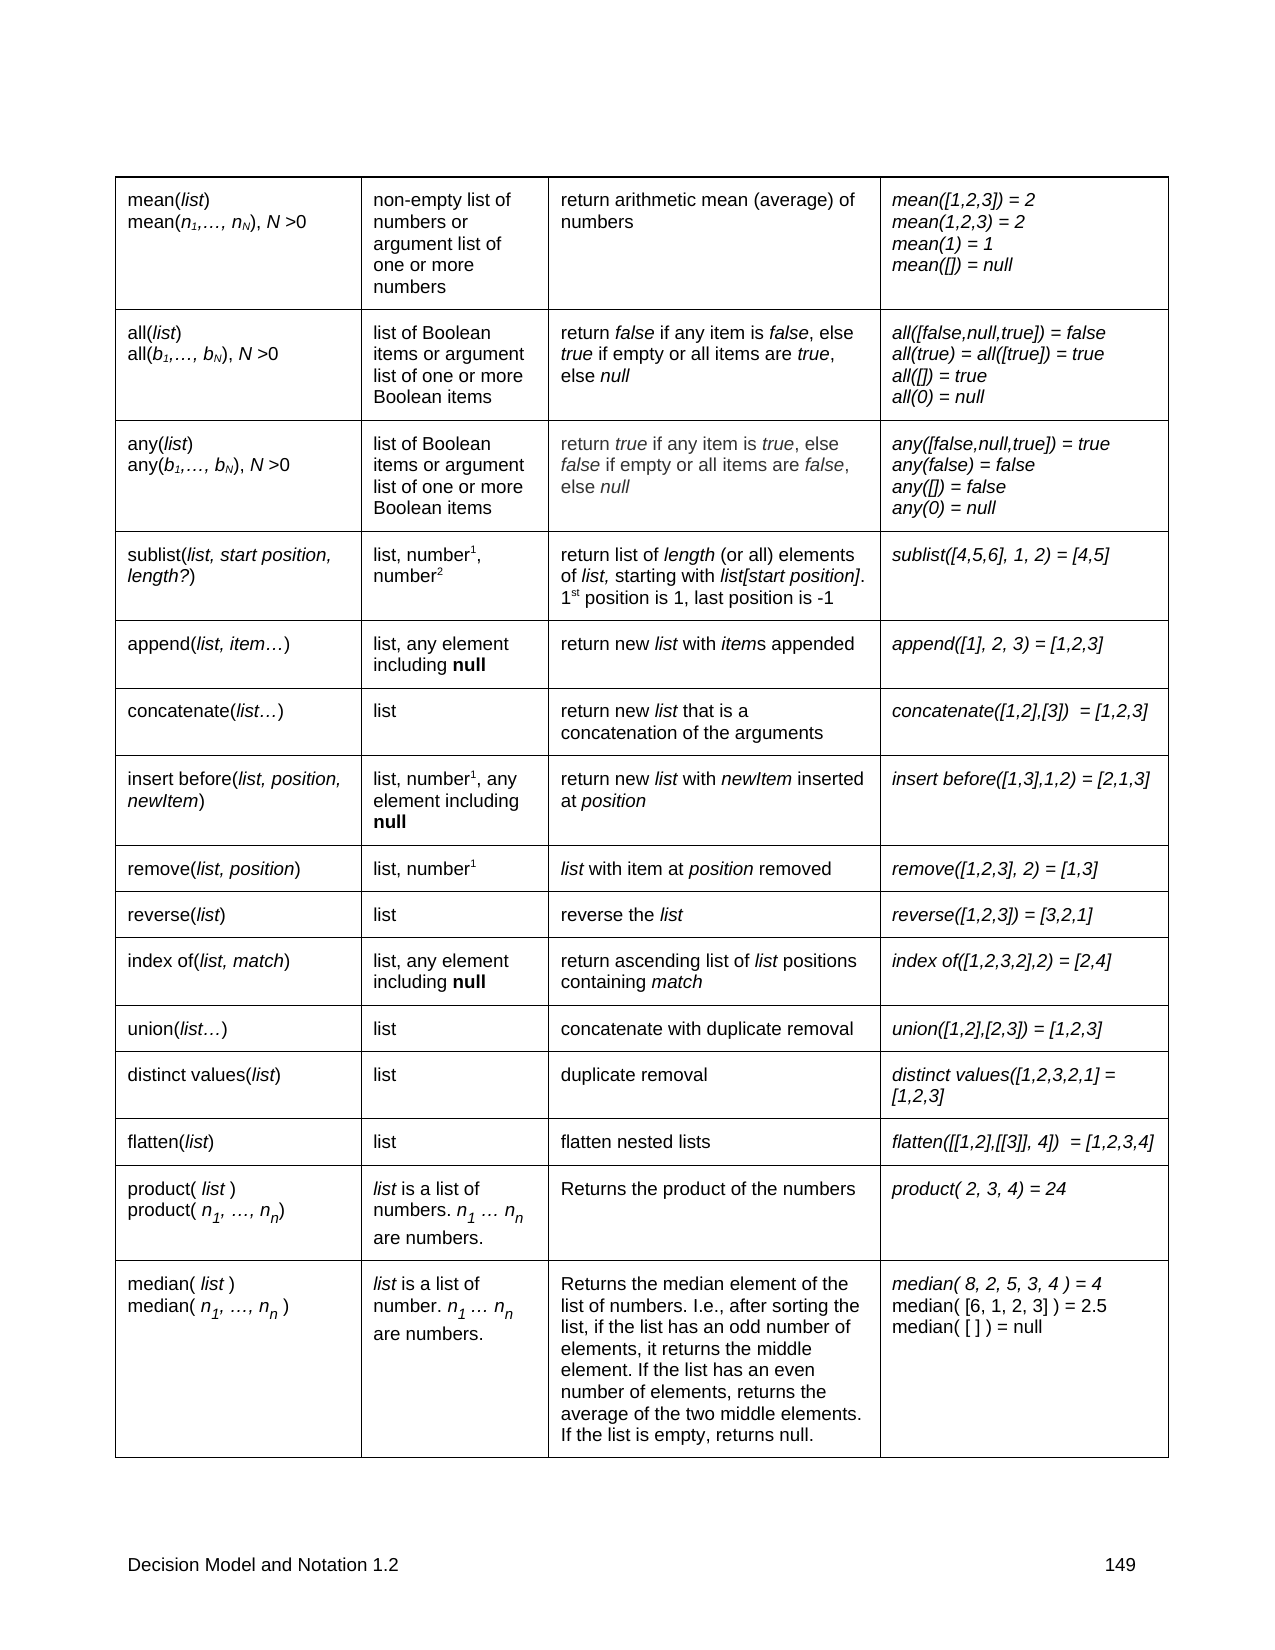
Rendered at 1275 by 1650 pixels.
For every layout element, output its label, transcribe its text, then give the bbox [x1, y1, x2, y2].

table_cell return false if any item is false, else true if empty or all items are true, else null [549, 310, 880, 420]
table_cell list with item at position removed [549, 846, 880, 891]
table_cell all(list) all(b1,…, bN), N >0 [116, 310, 361, 420]
table_cell distinct values(list) [116, 1052, 361, 1118]
table_cell return arithmetic mean (average) of numbers [549, 178, 880, 309]
table_cell list [362, 1119, 548, 1164]
table_cell concatenate(list…) [116, 689, 361, 755]
table_cell remove([1,2,3], 2) = [1,3] [881, 846, 1168, 891]
table_cell product( 2, 3, 4) = 24 [881, 1166, 1168, 1260]
table_cell return new list that is a concatenation of the arguments [549, 689, 880, 755]
table_cell list, any element including null [362, 938, 548, 1004]
table_cell flatten nested lists [549, 1119, 880, 1164]
table_cell all([false,null,true]) = false all(true) = all([true]) = true all([]) = true all(0) = null [881, 310, 1168, 420]
table_cell reverse(list) [116, 892, 361, 937]
table_cell list [362, 689, 548, 755]
table_cell insert before(list, position, newItem) [116, 756, 361, 844]
table_cell list, number1, number2 [362, 532, 548, 620]
table_cell concatenate with duplicate removal [549, 1006, 880, 1051]
table_cell product( list ) product( n1, …, nn) [116, 1166, 361, 1260]
table_cell list [362, 892, 548, 937]
table_cell append([1], 2, 3) = [1,2,3] [881, 621, 1168, 687]
table_cell duplicate removal [549, 1052, 880, 1118]
table_cell mean(list) mean(n1,…, nN), N >0 [116, 178, 361, 309]
table_cell return new list with items appended [549, 621, 880, 687]
table_cell append(list, item…) [116, 621, 361, 687]
table_cell reverse the list [549, 892, 880, 937]
table_cell flatten([[1,2],[[3]], 4]) = [1,2,3,4] [881, 1119, 1168, 1164]
table_cell remove(list, position) [116, 846, 361, 891]
table_cell return list of length (or all) elements of list, starting with list[start position]. 1st position is 1, last position is -1 [549, 532, 880, 620]
table_cell mean([1,2,3]) = 2 mean(1,2,3) = 2 mean(1) = 1 mean([]) = null [881, 178, 1168, 309]
table_cell index of(list, match) [116, 938, 361, 1004]
table_cell return true if any item is true, else false if empty or all items are false, else null [549, 421, 880, 531]
table_cell sublist(list, start position, length?) [116, 532, 361, 620]
table_cell sublist([4,5,6], 1, 2) = [4,5] [881, 532, 1168, 620]
table_cell list, number1, any element including null [362, 756, 548, 844]
table_cell distinct values([1,2,3,2,1] = [1,2,3] [881, 1052, 1168, 1118]
table_cell return ascending list of list positions containing match [549, 938, 880, 1004]
table_cell list, any element including null [362, 621, 548, 687]
table_cell any([false,null,true]) = true any(false) = false any([]) = false any(0) = null [881, 421, 1168, 531]
table_cell union(list…) [116, 1006, 361, 1051]
table_cell list is a list of numbers. n1 … nn are numbers. [362, 1166, 548, 1260]
table_cell list of Boolean items or argument list of one or more Boolean items [362, 421, 548, 531]
table_cell list, number1 [362, 846, 548, 891]
table_cell insert before([1,3],1,2) = [2,1,3] [881, 756, 1168, 844]
table_cell list is a list of number. n1 … nn are numbers. [362, 1261, 548, 1457]
table_cell list [362, 1006, 548, 1051]
table_cell any(list) any(b1,…, bN), N >0 [116, 421, 361, 531]
table_cell concatenate([1,2],[3]) = [1,2,3] [881, 689, 1168, 755]
table_cell Returns the product of the numbers [549, 1166, 880, 1260]
table_cell index of([1,2,3,2],2) = [2,4] [881, 938, 1168, 1004]
table_cell median( list ) median( n1, …, nn ) [116, 1261, 361, 1457]
table_cell median( 8, 2, 5, 3, 4 ) = 4 median( [6, 1, 2, 3] ) = 2.5 median( [ ] ) = null [881, 1261, 1168, 1457]
table_cell return new list with newItem inserted at position [549, 756, 880, 844]
table_cell list of Boolean items or argument list of one or more Boolean items [362, 310, 548, 420]
table_cell non-empty list of numbers or argument list of one or more numbers [362, 178, 548, 309]
table_cell reverse([1,2,3]) = [3,2,1] [881, 892, 1168, 937]
table_cell list [362, 1052, 548, 1118]
table_cell Returns the median element of the list of numbers. I.e., after sorting the list, if the list has an odd number of elements, it returns the middle element. If the list has an even number of elements, returns the average of the two middle elements. If the list is empty, returns null. [549, 1261, 880, 1457]
table_cell flatten(list) [116, 1119, 361, 1164]
table_cell union([1,2],[2,3]) = [1,2,3] [881, 1006, 1168, 1051]
